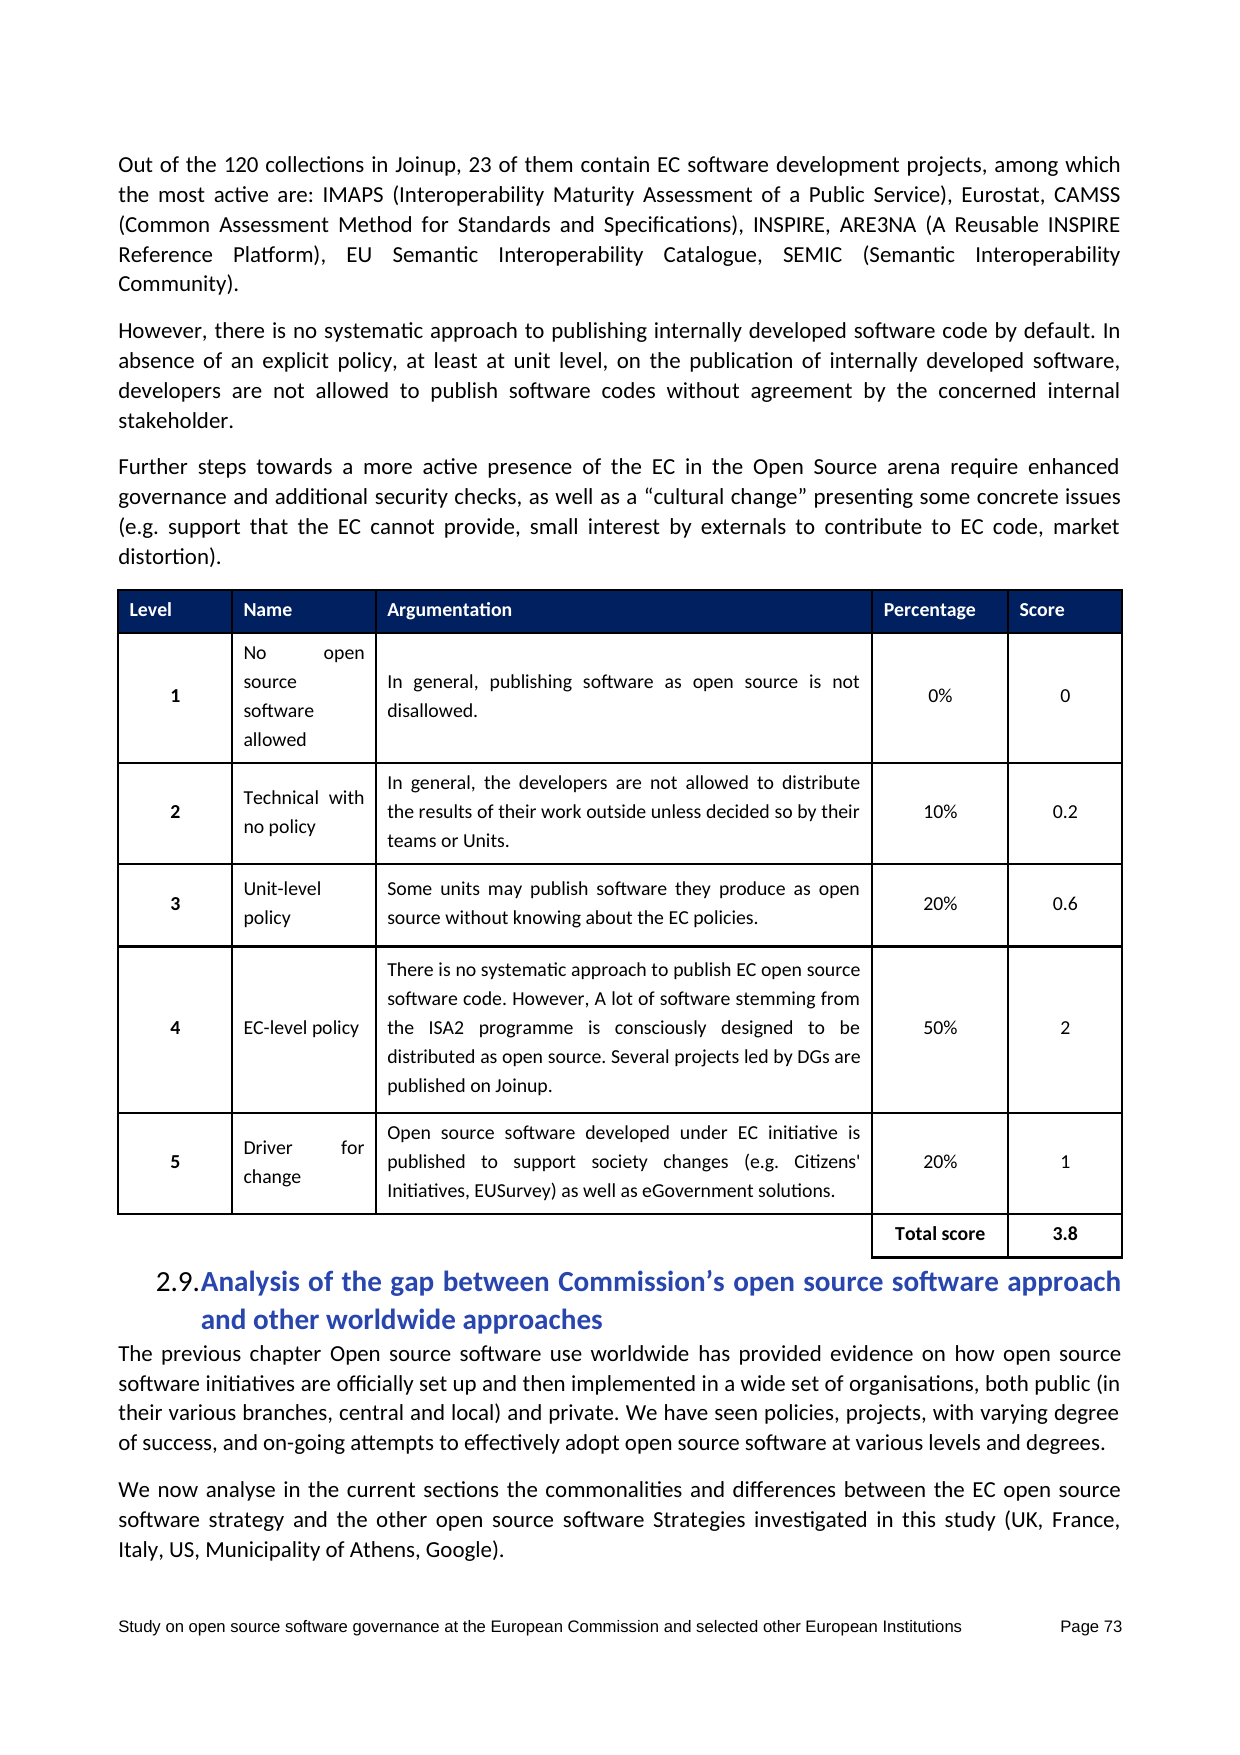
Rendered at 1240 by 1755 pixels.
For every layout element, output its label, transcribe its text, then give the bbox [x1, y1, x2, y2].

table_cell 2 [1009, 948, 1121, 1112]
table_cell EC-level policy [233, 948, 375, 1112]
table_cell No open source software allowed [233, 634, 375, 762]
table_cell There is no systematic approach to publish EC open source software code. However, A lot of software stemming from the ISA2 programme is consciously designed to be distributed as open source. Several projects led by DGs are published on Joinup. [377, 948, 871, 1112]
table_header Level [119, 591, 231, 632]
table_header Percentage [873, 591, 1007, 632]
text We now analyse in the current sections the commonalities and differences between the EC open source software strategy and the other open source software Strategies investigated in this study (UK, France, Italy, US, Municipality of Athens, Google). [118, 1475, 1122, 1563]
table_cell Some units may publish software they produce as open source without knowing about the EC policies. [377, 865, 871, 945]
table_header Argumentation [377, 591, 871, 632]
text However, there is no systematic approach to publishing internally developed software code by default. In absence of an explicit policy, at least at unit level, on the publication of internally developed software, developers are not allowed to publish software codes without agreement by the concerned internal stakeholder. [118, 316, 1122, 434]
table_cell [232, 1215, 376, 1256]
table_cell 3.8 [1009, 1215, 1121, 1256]
table_cell 20% [873, 865, 1007, 945]
table_cell 10% [873, 764, 1007, 863]
table_cell 1 [1009, 1114, 1121, 1213]
table_cell 5 [119, 1114, 231, 1213]
table_cell Technical with no policy [233, 764, 375, 863]
table_cell Unit-level policy [233, 865, 375, 945]
table_cell 50% [873, 948, 1007, 1112]
table_cell Driver for change [233, 1114, 375, 1213]
table_cell 4 [119, 948, 231, 1112]
table_cell Open source software developed under EC initiative is published to support society changes (e.g. Citizens' Initiatives, EUSurvey) as well as eGovernment solutions. [377, 1114, 871, 1213]
table_cell 0% [873, 634, 1007, 762]
text The previous chapter 1 has provided evidence on how open source software initiatives are officially set up and then implemented in a wide set of organisations, both public (in their various branches, central and local) and private. We have seen policies, projects, with varying degree of success, and on-going attempts to effectively adopt open source software at various levels and degrees. [118, 1339, 1122, 1456]
text Further steps towards a more active presence of the EC in the Open Source arena require enhanced governance and additional security checks, as well as a “cultural change” presenting some concrete issues (e.g. support that the EC cannot provide, small interest by externals to contribute to EC code, market distortion). [118, 452, 1122, 570]
subtitle Analysis of the gap between Commission’s open source software approach and other worldwide approaches [156, 1263, 1122, 1336]
table_cell 1 [119, 634, 231, 762]
table_cell 3 [119, 865, 231, 945]
table_cell [118, 1215, 232, 1256]
table_cell In general, the developers are not allowed to distribute the results of their work outside unless decided so by their teams or Units. [377, 764, 871, 863]
table_cell [376, 1215, 871, 1256]
table_header Name [233, 591, 375, 632]
text Out of the 120 collections in Joinup, 23 of them contain EC software development projects, among which the most active are: IMAPS (Interoperability Maturity Assessment of a Public Service), Eurostat, CAMSS (Common Assessment Method for Standards and Specifications), INSPIRE, ARE3NA (A Reusable INSPIRE Reference Platform), EU Semantic Interoperability Catalogue, SEMIC (Semantic Interoperability Community). [118, 150, 1122, 298]
table_cell 20% [873, 1114, 1007, 1213]
table_cell In general, publishing software as open source is not disallowed. [377, 634, 871, 762]
table_cell 2 [119, 764, 231, 863]
table_cell 0.2 [1009, 764, 1121, 863]
table_cell Total score [873, 1215, 1007, 1256]
table_cell 0.6 [1009, 865, 1121, 945]
table_header Score [1009, 591, 1121, 632]
table_cell 0 [1009, 634, 1121, 762]
